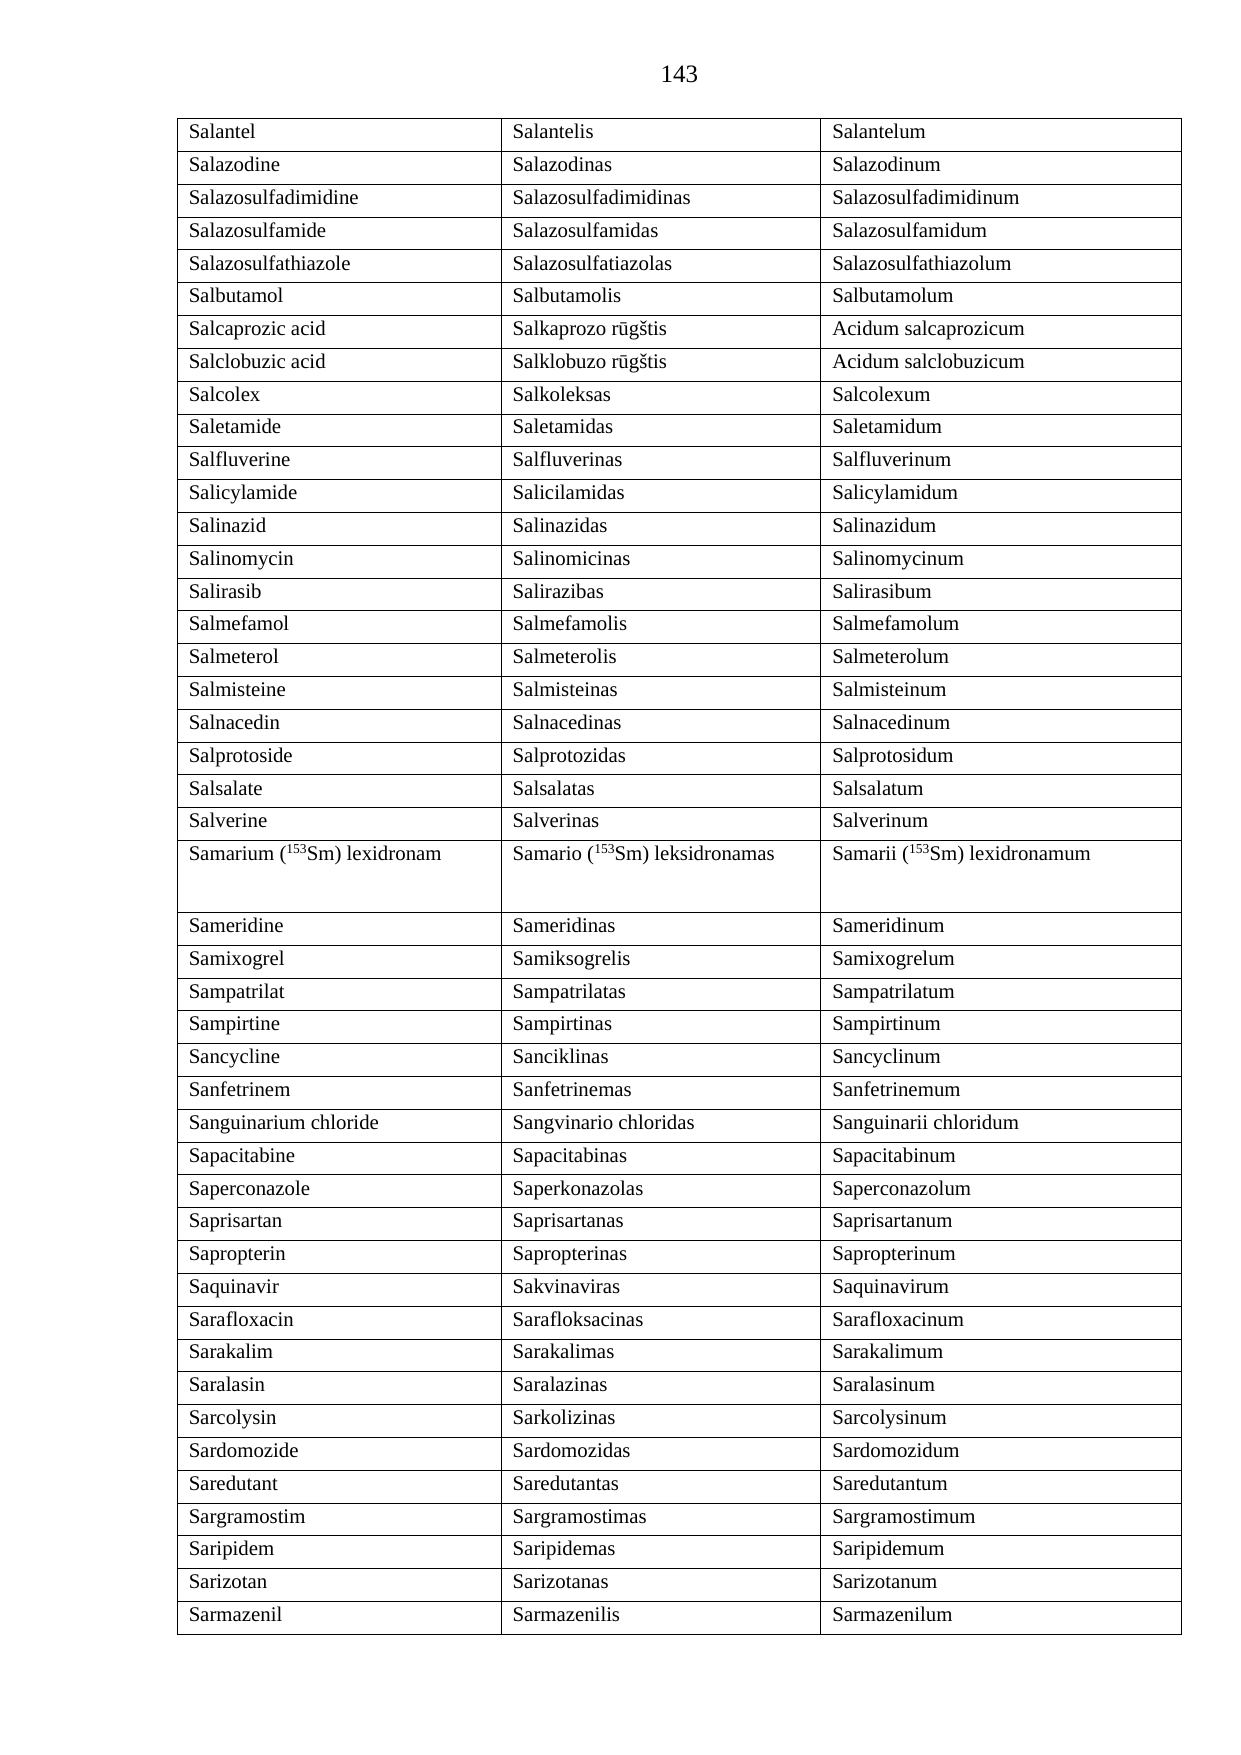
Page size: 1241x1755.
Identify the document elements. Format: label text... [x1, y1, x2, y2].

table_cell Salbutamol [178, 283, 501, 315]
table_cell Salazosulfatiazolas [502, 250, 820, 282]
table_cell Salirazibas [502, 579, 820, 610]
table_cell Sameridine [178, 913, 501, 945]
table_cell Sargramostim [178, 1504, 501, 1535]
table_cell Salmefamolis [502, 611, 820, 643]
table_cell Salirasib [178, 579, 501, 610]
table_cell Salantel [178, 119, 501, 151]
table_cell Sancycline [178, 1044, 501, 1076]
table_cell Saprisartanas [502, 1208, 820, 1240]
table_cell Salantelum [821, 119, 1181, 151]
table_cell Sardomozidas [502, 1438, 820, 1470]
table_cell Sarizotanum [821, 1569, 1181, 1601]
table_cell Saripidem [178, 1536, 501, 1568]
table_cell Salmisteine [178, 677, 501, 709]
table_cell Samiksogrelis [502, 946, 820, 977]
table_cell Sarizotanas [502, 1569, 820, 1601]
table_cell Acidum salcaprozicum [821, 316, 1181, 348]
table_cell Sarafloxacin [178, 1307, 501, 1338]
table_cell Sapacitabine [178, 1143, 501, 1174]
table_cell Saquinavir [178, 1274, 501, 1306]
table_cell Salazosulfathiazole [178, 250, 501, 282]
table_cell Salbutamolis [502, 283, 820, 315]
table_cell Salazosulfadimidine [178, 185, 501, 217]
table_cell Sanguinarii chloridum [821, 1110, 1181, 1142]
table_cell Salinazidum [821, 513, 1181, 545]
table_cell Salinomycin [178, 546, 501, 577]
table_cell Sarkolizinas [502, 1405, 820, 1437]
table_cell Salkaprozo rūgštis [502, 316, 820, 348]
table_cell Sarakalimum [821, 1340, 1181, 1371]
table_cell Saredutantum [821, 1471, 1181, 1502]
table_cell Saquinavirum [821, 1274, 1181, 1306]
table_cell Sameridinum [821, 913, 1181, 945]
table_cell Sanfetrinemas [502, 1077, 820, 1109]
table_cell Salazosulfamidas [502, 218, 820, 249]
table_cell Sapropterinas [502, 1241, 820, 1273]
table_cell Saletamidas [502, 415, 820, 446]
table_cell Samarium (153Sm) lexidronam [178, 841, 501, 912]
table_cell Salcolex [178, 382, 501, 413]
table_cell Salicylamidum [821, 480, 1181, 512]
table_cell Salfluverinas [502, 447, 820, 479]
table_cell Saredutant [178, 1471, 501, 1502]
table_cell Salazosulfamidum [821, 218, 1181, 249]
table_cell Salfluverinum [821, 447, 1181, 479]
table_cell Salazodinas [502, 152, 820, 184]
table_cell Sarmazenil [178, 1602, 501, 1634]
table_cell Sakvinaviras [502, 1274, 820, 1306]
table_cell Sanciklinas [502, 1044, 820, 1076]
table_cell Salnacedinas [502, 710, 820, 742]
table_cell Saralasinum [821, 1372, 1181, 1404]
table_cell Salinazidas [502, 513, 820, 545]
table_cell Salazosulfadimidinas [502, 185, 820, 217]
table_cell Sapropterinum [821, 1241, 1181, 1273]
table_cell Sarafloxacinum [821, 1307, 1181, 1338]
table_cell Saralasin [178, 1372, 501, 1404]
table_cell Salazosulfadimidinum [821, 185, 1181, 217]
table_cell Salverinas [502, 808, 820, 840]
table_cell Acidum salclobuzicum [821, 349, 1181, 381]
table_cell Samarii (153Sm) lexidronamum [821, 841, 1181, 912]
table_cell Saralazinas [502, 1372, 820, 1404]
table_cell Saletamide [178, 415, 501, 446]
table_cell Salmisteinas [502, 677, 820, 709]
table_cell Samixogrelum [821, 946, 1181, 977]
table_cell Sancyclinum [821, 1044, 1181, 1076]
table_cell Sanguinarium chloride [178, 1110, 501, 1142]
table_cell Salazodinum [821, 152, 1181, 184]
table_cell Sapacitabinas [502, 1143, 820, 1174]
table_cell Sarizotan [178, 1569, 501, 1601]
table_cell Sampirtinas [502, 1011, 820, 1043]
table_cell Salprotosidum [821, 743, 1181, 774]
table_cell Salicilamidas [502, 480, 820, 512]
table_cell Salcolexum [821, 382, 1181, 413]
table_cell Sarakalim [178, 1340, 501, 1371]
table_cell Salprotoside [178, 743, 501, 774]
table_cell Samixogrel [178, 946, 501, 977]
table_cell Salmeterol [178, 644, 501, 676]
table_cell Sampirtinum [821, 1011, 1181, 1043]
table_cell Saredutantas [502, 1471, 820, 1502]
table_cell Salazosulfathiazolum [821, 250, 1181, 282]
table_cell Sargramostimas [502, 1504, 820, 1535]
table_cell Sarakalimas [502, 1340, 820, 1371]
table_cell Salazodine [178, 152, 501, 184]
table_cell Sarcolysin [178, 1405, 501, 1437]
table_cell Sarmazenilum [821, 1602, 1181, 1634]
table_cell Salinomicinas [502, 546, 820, 577]
table_cell Samario (153Sm) leksidronamas [502, 841, 820, 912]
table_cell Saprisartanum [821, 1208, 1181, 1240]
table_cell Salmisteinum [821, 677, 1181, 709]
table_cell Saripidemas [502, 1536, 820, 1568]
table_cell Salverine [178, 808, 501, 840]
table_cell Sampirtine [178, 1011, 501, 1043]
table_cell Salmefamolum [821, 611, 1181, 643]
table_cell Salirasibum [821, 579, 1181, 610]
table_cell Sarcolysinum [821, 1405, 1181, 1437]
table_cell Salmefamol [178, 611, 501, 643]
table_cell Salantelis [502, 119, 820, 151]
table_cell Sapropterin [178, 1241, 501, 1273]
table_cell Saperkonazolas [502, 1175, 820, 1207]
table_cell Saprisartan [178, 1208, 501, 1240]
table_cell Salmeterolis [502, 644, 820, 676]
table_cell Salinazid [178, 513, 501, 545]
table_cell Salmeterolum [821, 644, 1181, 676]
table_cell Salnacedinum [821, 710, 1181, 742]
table_cell Sargramostimum [821, 1504, 1181, 1535]
table_cell Sardomozide [178, 1438, 501, 1470]
table_cell Sanfetrinem [178, 1077, 501, 1109]
table_cell Sangvinario chloridas [502, 1110, 820, 1142]
table_cell Salsalate [178, 775, 501, 807]
table_cell Salcaprozic acid [178, 316, 501, 348]
table_cell Saperconazolum [821, 1175, 1181, 1207]
table_cell Salverinum [821, 808, 1181, 840]
table_cell Salbutamolum [821, 283, 1181, 315]
table_cell Sampatrilatas [502, 979, 820, 1010]
table_cell Sardomozidum [821, 1438, 1181, 1470]
table_cell Sanfetrinemum [821, 1077, 1181, 1109]
table_cell Salinomycinum [821, 546, 1181, 577]
table_cell Sampatrilatum [821, 979, 1181, 1010]
table_cell Sarafloksacinas [502, 1307, 820, 1338]
table_cell Saletamidum [821, 415, 1181, 446]
table_cell Salazosulfamide [178, 218, 501, 249]
table_cell Salicylamide [178, 480, 501, 512]
table_cell Salkoleksas [502, 382, 820, 413]
table_cell Saripidemum [821, 1536, 1181, 1568]
table_cell Sapacitabinum [821, 1143, 1181, 1174]
table_cell Salclobuzic acid [178, 349, 501, 381]
table_cell Salsalatum [821, 775, 1181, 807]
table_cell Salfluverine [178, 447, 501, 479]
table_cell Salsalatas [502, 775, 820, 807]
table_cell Sarmazenilis [502, 1602, 820, 1634]
table_cell Salprotozidas [502, 743, 820, 774]
table_cell Saperconazole [178, 1175, 501, 1207]
table_cell Salnacedin [178, 710, 501, 742]
table_cell Sampatrilat [178, 979, 501, 1010]
table_cell Salklobuzo rūgštis [502, 349, 820, 381]
table_cell Sameridinas [502, 913, 820, 945]
